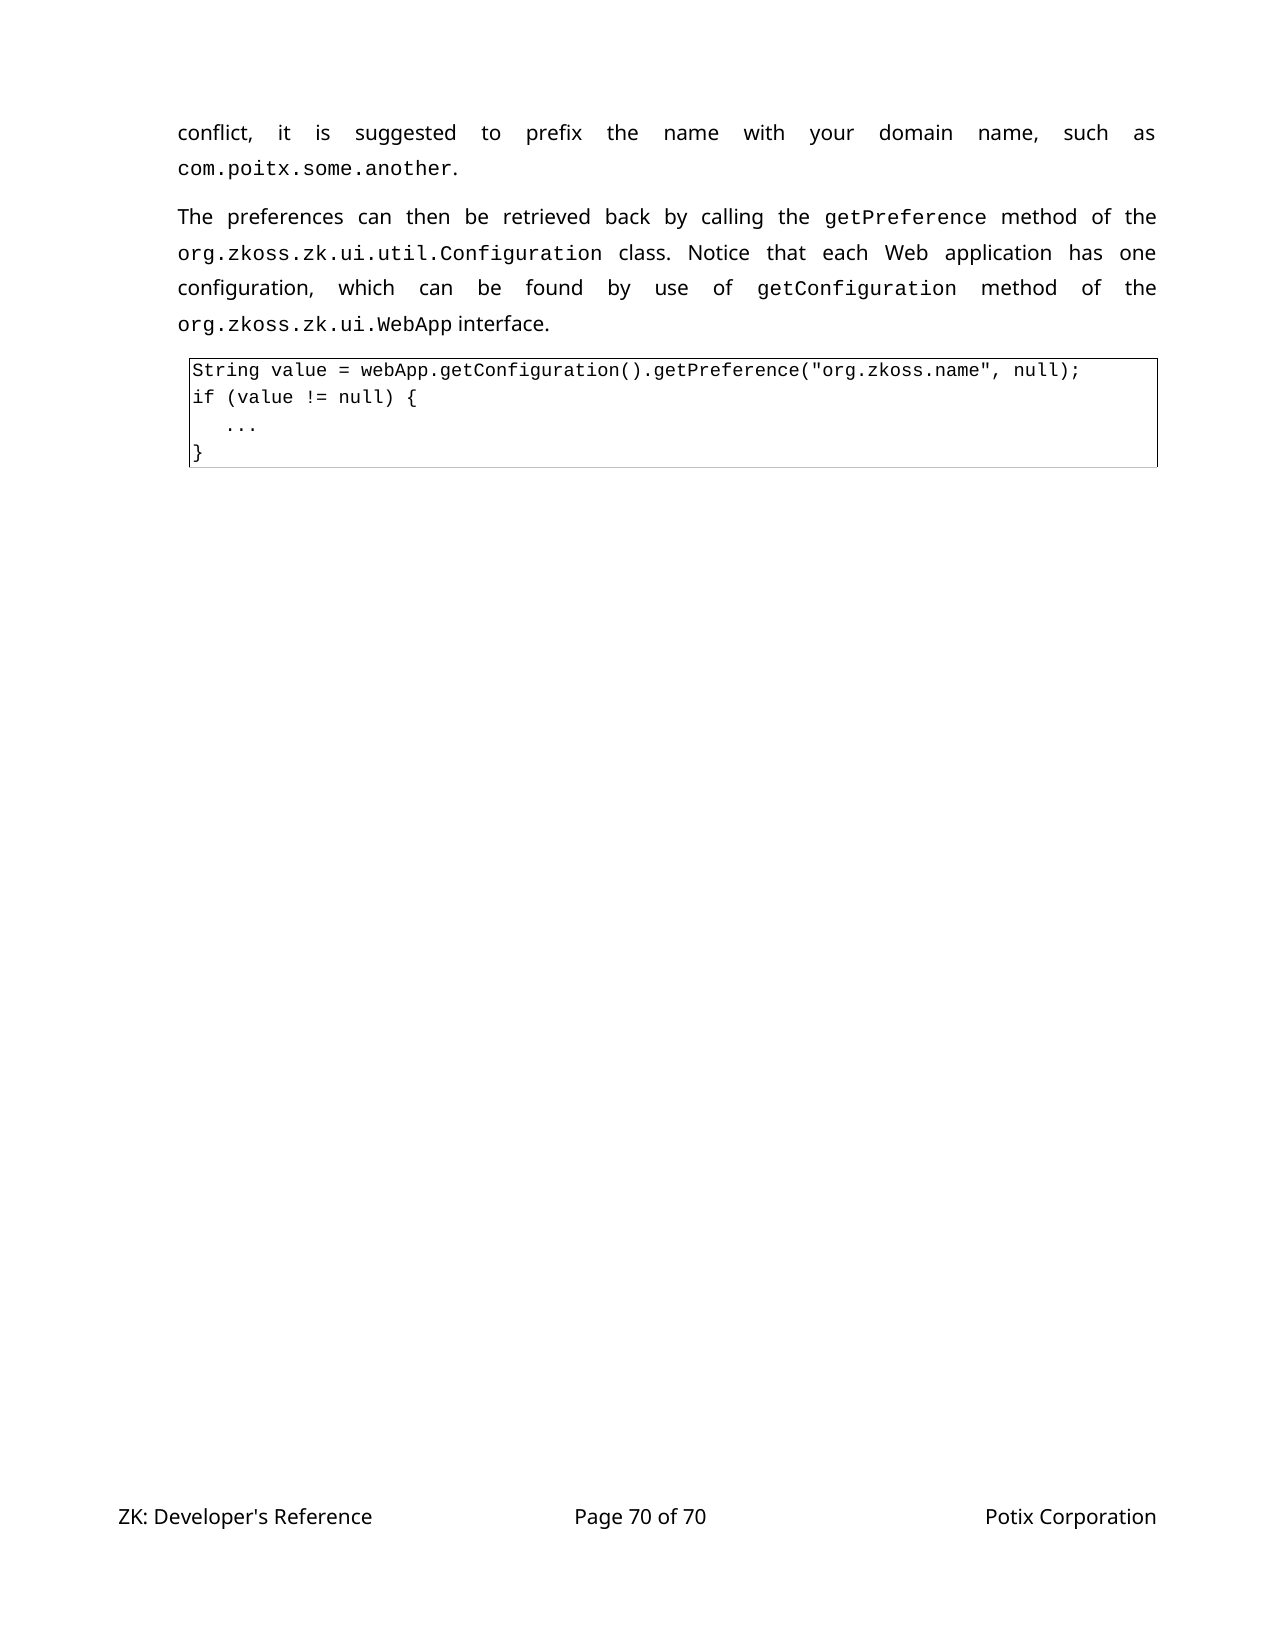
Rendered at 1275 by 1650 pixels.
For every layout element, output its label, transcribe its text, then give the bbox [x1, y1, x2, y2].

text } [190, 440, 1157, 467]
text The preferences can then be retrieved back by calling the getPreference method of the org.zkoss.zk.ui.util.Configuration class. Notice that each Web application has one configuration, which can be found by use of getConfiguration method of the org.zkoss.zk.ui.WebApp interface. [177, 202, 1157, 338]
text conflict, it is suggested to prefix the name with your domain name, such as com.poitx.some.another. [177, 118, 1157, 182]
text ... [190, 413, 1157, 437]
text String value = webApp.getConfiguration().getPreference("org.zkoss.name", null); [190, 359, 1157, 382]
text if (value != null) { [190, 385, 1157, 410]
